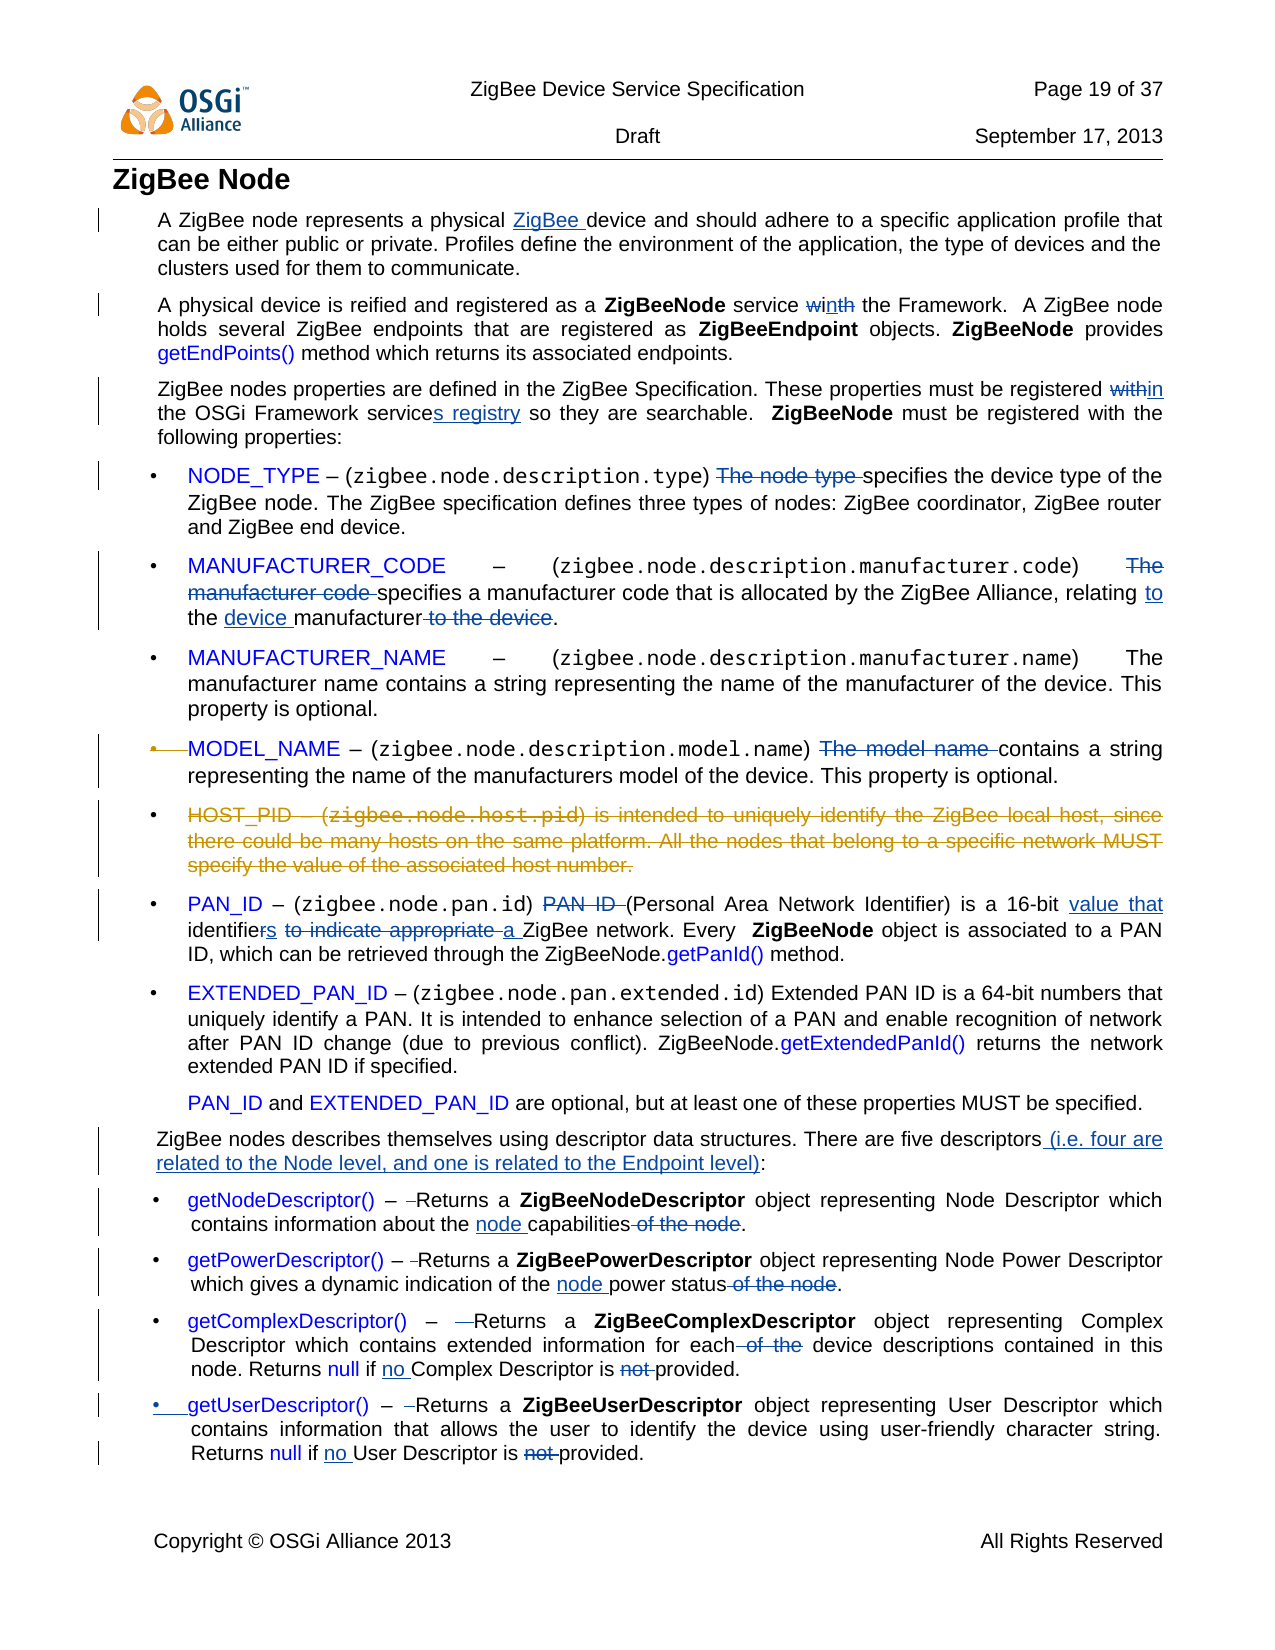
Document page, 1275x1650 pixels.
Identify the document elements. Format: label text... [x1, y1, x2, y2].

subtitle ZigBee Node [112, 160, 1163, 196]
list PAN_ID and EXTENDED_PAN_ID are optional, but at least one of these properties MUST be specified. [150, 1091, 1163, 1115]
list MANUFACTURER_CODE – (zigbee.node.description.manufacturer.code) specifies a manufacturer code that is allocated by the ZigBee Alliance, relating to the device manufacturer. [150, 551, 1163, 630]
list NODE_TYPE – (zigbee.node.description.type) specifies the device type of the ZigBee node. The ZigBee specification defines three types of nodes: ZigBee coordinator, ZigBee router and ZigBee end device. [150, 461, 1163, 539]
list getNodeDescriptor() – Returns a ZigBeeNodeDescriptor object representing Node Descriptor which contains information about the node capabilities. [152, 1188, 1163, 1236]
text A ZigBee node represents a physical ZigBee device and should adhere to a specific application profile that can be either public or private. Profiles define the environment of the application, the type of devices and the clusters used for them to communicate. [157, 208, 1163, 280]
text ZigBee nodes describes themselves using descriptor data structures. There are five descriptors (i.e. four are related to the Node level, and one is related to the Endpoint level): [156, 1127, 1163, 1175]
picture [113, 78, 257, 142]
list MODEL_NAME – (zigbee.node.description.model.name) contains a string representing the name of the manufacturers model of the device. This property is optional. [150, 734, 1163, 788]
list MANUFACTURER_NAME – (zigbee.node.description.manufacturer.name) The manufacturer name contains a string representing the name of the manufacturer of the device. This property is optional. [150, 643, 1163, 722]
list getUserDescriptor() – Returns a ZigBeeUserDescriptor object representing User Descriptor which contains information that allows the user to identify the device using user-friendly character string. Returns null if no User Descriptor is provided. [152, 1393, 1163, 1465]
list EXTENDED_PAN_ID – (zigbee.node.pan.extended.id) Extended PAN ID is a 64-bit numbers that uniquely identify a PAN. It is intended to enhance selection of a PAN and enable recognition of network after PAN ID change (due to previous conflict). ZigBeeNode.getExtendedPanId() returns the network extended PAN ID if specified. [150, 978, 1163, 1078]
list getPowerDescriptor() – Returns a ZigBeePowerDescriptor object representing Node Power Descriptor which gives a dynamic indication of the node power status. [152, 1248, 1163, 1296]
list getComplexDescriptor() – Returns a ZigBeeComplexDescriptor object representing Complex Descriptor which contains extended information for each device descriptions contained in this node. Returns null if no Complex Descriptor is provided. [152, 1309, 1163, 1381]
text A physical device is reified and registered as a ZigBeeNode service in the Framework. A ZigBee node holds several ZigBee endpoints that are registered as ZigBeeEndpoint objects. ZigBeeNode provides getEndPoints() method which returns its associated endpoints. [157, 292, 1163, 364]
text ZigBee nodes properties are defined in the ZigBee Specification. These properties must be registered in the OSGi Framework services registry so they are searchable. ZigBeeNode must be registered with the following properties: [157, 377, 1163, 449]
list PAN_ID – (zigbee.node.pan.id) (Personal Area Network Identifier) is a 16-bit value that identifies a ZigBee network. Every ZigBeeNode object is associated to a PAN ID, which can be retrieved through the ZigBeeNode.getPanId() method. [150, 889, 1163, 965]
